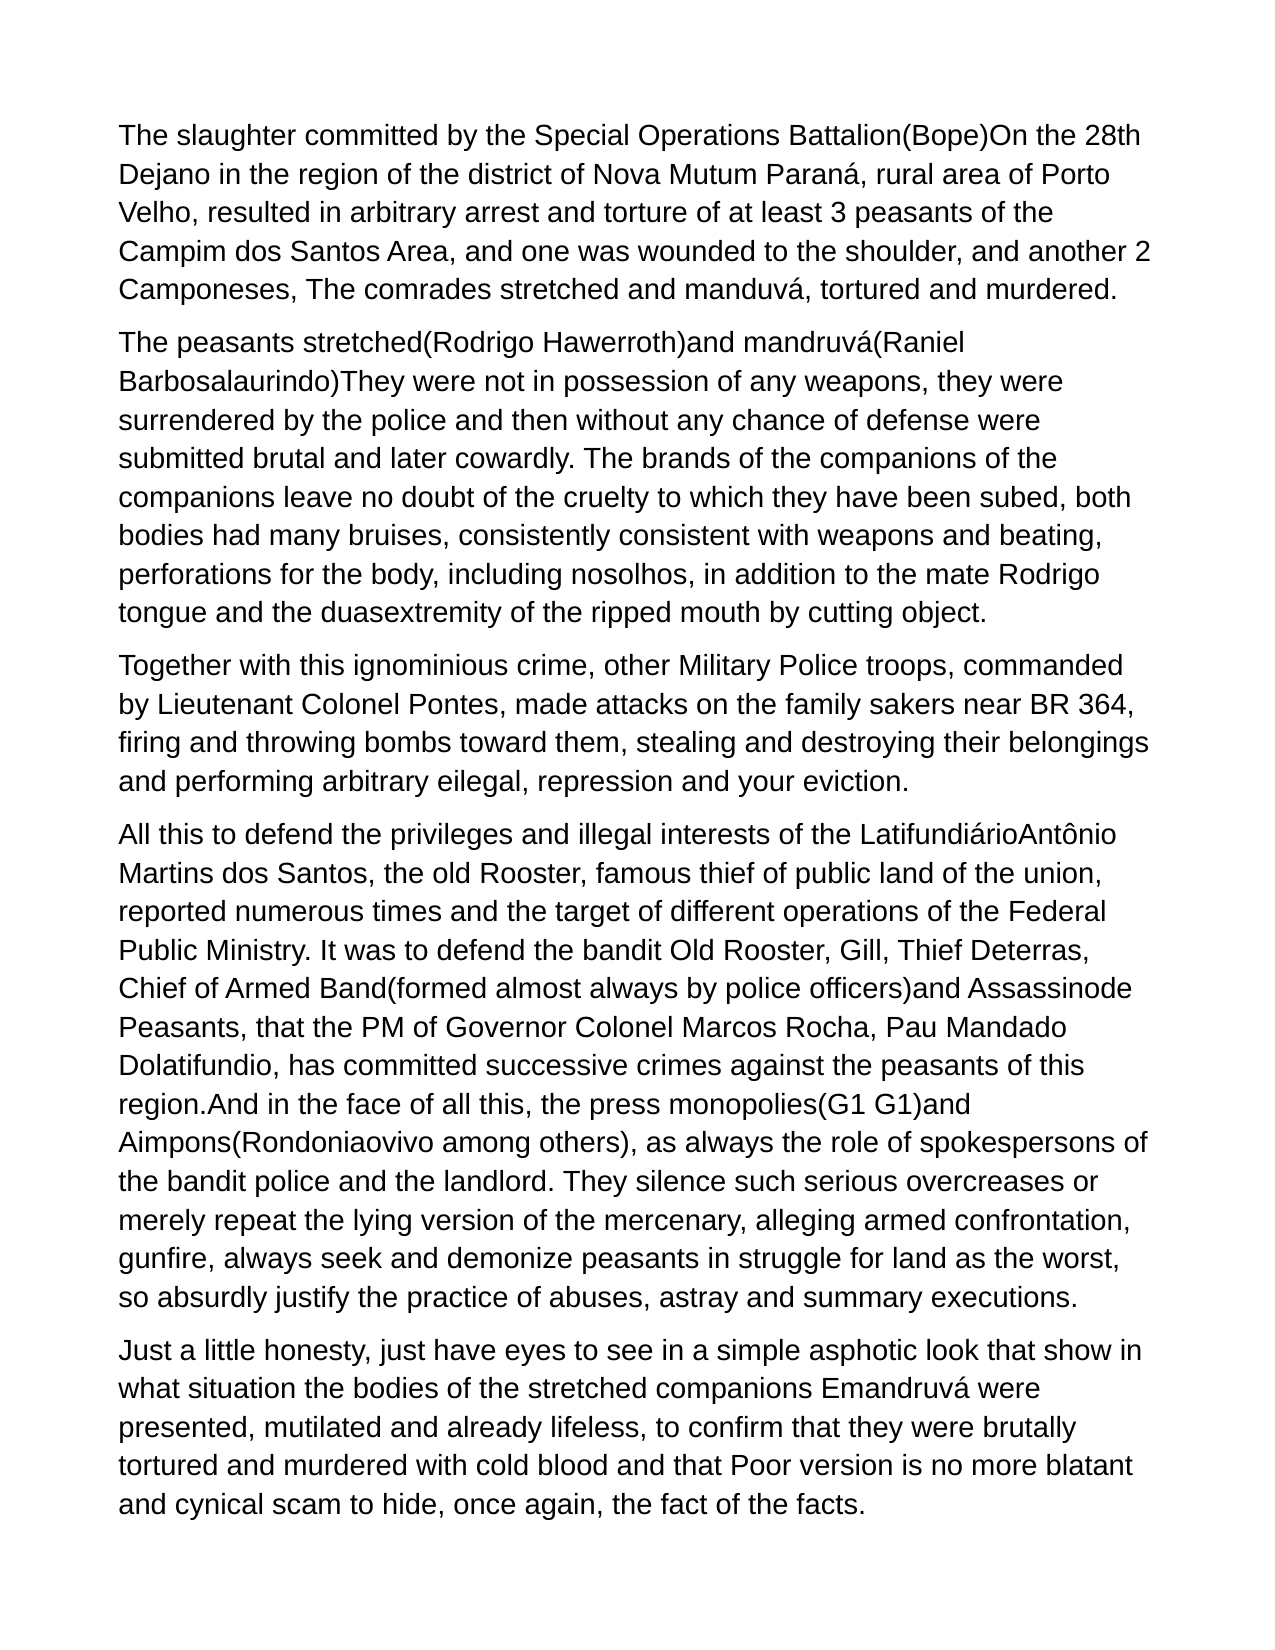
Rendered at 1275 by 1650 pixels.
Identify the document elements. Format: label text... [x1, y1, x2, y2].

text Together with this ignominious crime, other Military Police troops, commanded by Lieutenant Colonel Pontes, made attacks on the family sakers near BR 364, firing and throwing bombs toward them, stealing and destroying their belongings and performing arbitrary eilegal, repression and your eviction. [118, 648, 1157, 797]
text Just a little honesty, just have eyes to see in a simple asphotic look that show in what situation the bodies of the stretched companions Emandruvá were presented, mutilated and already lifeless, to confirm that they were brutally tortured and murdered with cold blood and that Poor version is no more blatant and cynical scam to hide, once again, the fact of the facts. [118, 1333, 1157, 1520]
text The slaughter committed by the Special Operations Battalion(Bope)On the 28th Dejano in the region of the district of Nova Mutum Paraná, rural area of Porto Velho, resulted in arbitrary arrest and torture of at least 3 peasants of the Campim dos Santos Area, and one was wounded to the shoulder, and another 2 Camponeses, The comrades stretched and manduvá, tortured and murdered. [118, 118, 1157, 306]
text The peasants stretched(Rodrigo Hawerroth)and mandruvá(Raniel Barbosalaurindo)They were not in possession of any weapons, they were surrendered by the police and then without any chance of defense were submitted brutal and later cowardly. The brands of the companions of the companions leave no doubt of the cruelty to which they have been subed, both bodies had many bruises, consistently consistent with weapons and beating, perforations for the body, including nosolhos, in addition to the mate Rodrigo tongue and the duasextremity of the ripped mouth by cutting object. [118, 325, 1157, 629]
text All this to defend the privileges and illegal interests of the LatifundiárioAntônio Martins dos Santos, the old Rooster, famous thief of public land of the union, reported numerous times and the target of different operations of the Federal Public Ministry. It was to defend the bandit Old Rooster, Gill, Thief Deterras, Chief of Armed Band(formed almost always by police officers)and Assassinode Peasants, that the PM of Governor Colonel Marcos Rocha, Pau Mandado Dolatifundio, has committed successive crimes against the peasants of this region.And in the face of all this, the press monopolies(G1 G1)and Aimpons(Rondoniaovivo among others), as always the role of spokespersons of the bandit police and the landlord. They silence such serious overcreases or merely repeat the lying version of the mercenary, alleging armed confrontation, gunfire, always seek and demonize peasants in struggle for land as the worst, so absurdly justify the practice of abuses, astray and summary executions. [118, 817, 1157, 1313]
